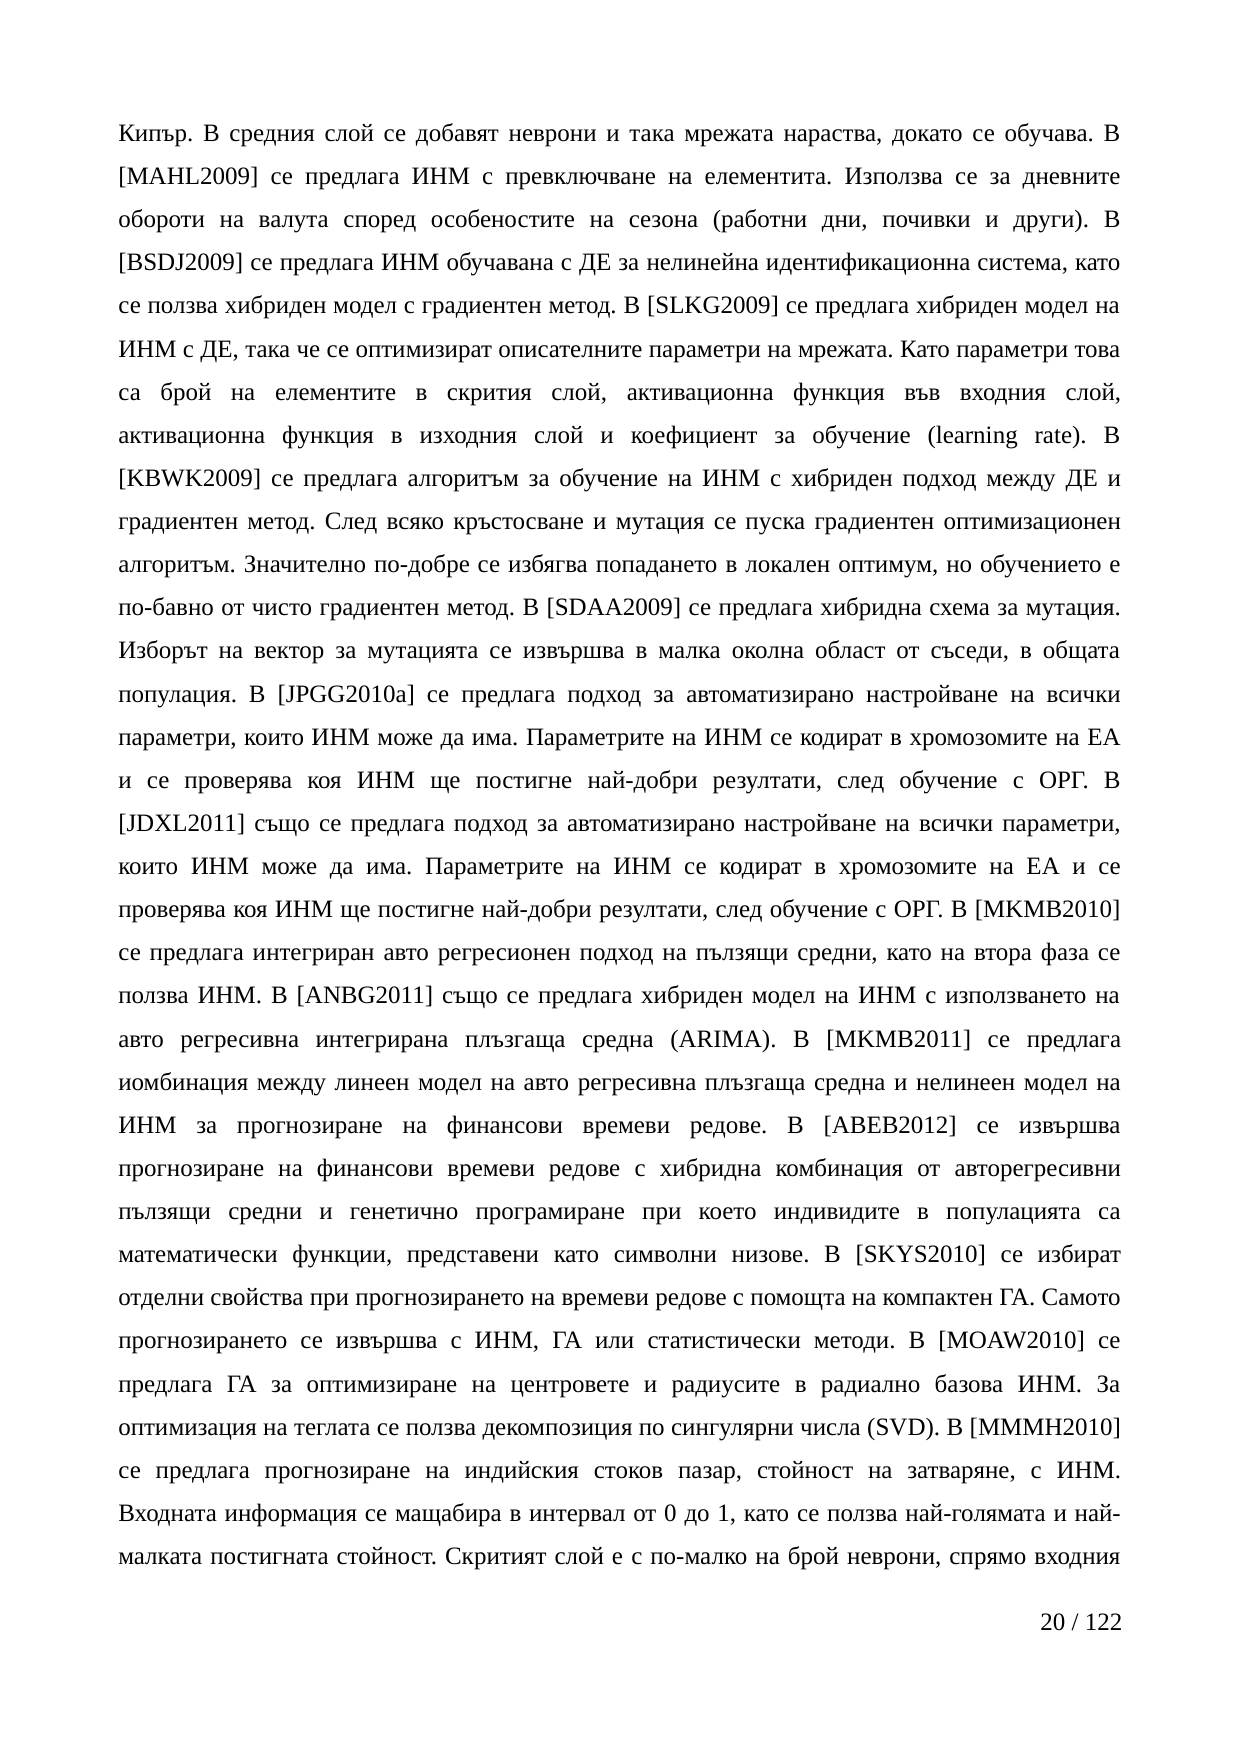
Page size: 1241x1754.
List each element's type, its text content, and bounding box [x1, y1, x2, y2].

text Кипър. В средния слой се добавят неврони и така мрежата нараства, докато се обучава. В [MAHL2009] се предлага ИНМ с превключване на елементита. Използва се за дневните обороти на валута според особеностите на сезона (работни дни, почивки и други). В [BSDJ2009] се предлага ИНМ обучавана с ДЕ за нелинейна идентификационна система, като се ползва хибриден модел с градиентен метод. В [SLKG2009] се предлага хибриден модел на ИНМ с ДЕ, така че се оптимизират описателните параметри на мрежата. Като параметри това са брой на елементите в скрития слой, активационна функция във входния слой, активационна функция в изходния слой и коефициент за обучение (learning rate). В [KBWK2009] се предлага алгоритъм за обучение на ИНМ с хибриден подход между ДЕ и градиентен метод. След всяко кръстосване и мутация се пуска градиентен оптимизационен алгоритъм. Значително по-добре се избягва попадането в локален оптимум, но обучението е по-бавно от чисто градиентен метод. В [SDAA2009] се предлага хибридна схема за мутация. Изборът на вектор за мутацията се извършва в малка околна област от съседи, в общата популация. В [JPGG2010a] се предлага подход за автоматизирано настройване на всички параметри, които ИНМ може да има. Параметрите на ИНМ се кодират в хромозомите на ЕА и се проверява коя ИНМ ще постигне най-добри резултати, след обучение с ОРГ. В [JDXL2011] също се предлага подход за автоматизирано настройване на всички параметри, които ИНМ може да има. Параметрите на ИНМ се кодират в хромозомите на ЕА и се проверява коя ИНМ ще постигне най-добри резултати, след обучение с ОРГ. В [MKMB2010] се предлага интегриран авто регресионен подход на пълзящи средни, като на втора фаза се ползва ИНМ. В [ANBG2011] също се предлага хибриден модел на ИНМ с използването на авто регресивна интегрирана плъзгаща средна (ARIMA). В [MKMB2011] се предлага иомбинация между линеен модел на авто регресивна плъзгаща средна и нелинеен модел на ИНМ за прогнозиране на финансови времеви редове. В [ABEB2012] се извършва прогнозиране на финансови времеви редове с хибридна комбинация от авторегресивни пълзящи средни и генетично програмиране при което индивидите в популацията са математически функции, представени като символни низове. В [SKYS2010] се избират отделни свойства при прогнозирането на времеви редове с помощта на компактен ГА. Самото прогнозирането се извършва с ИНМ, ГА или статистически методи. В [MOAW2010] се предлага ГА за оптимизиране на центровете и радиусите в радиално базова ИНМ. За оптимизация на теглата се ползва декомпозиция по сингулярни числа (SVD). В [MMMH2010] се предлага прогнозиране на индийския стоков пазар, стойност на затваряне, с ИНМ. Входната информация се мащабира в интервал от 0 до 1, като се ползва най-голямата и най-малката постигната стойност. Скритият слой е с по-малко на брой неврони, спрямо входния [118, 118, 1122, 1570]
